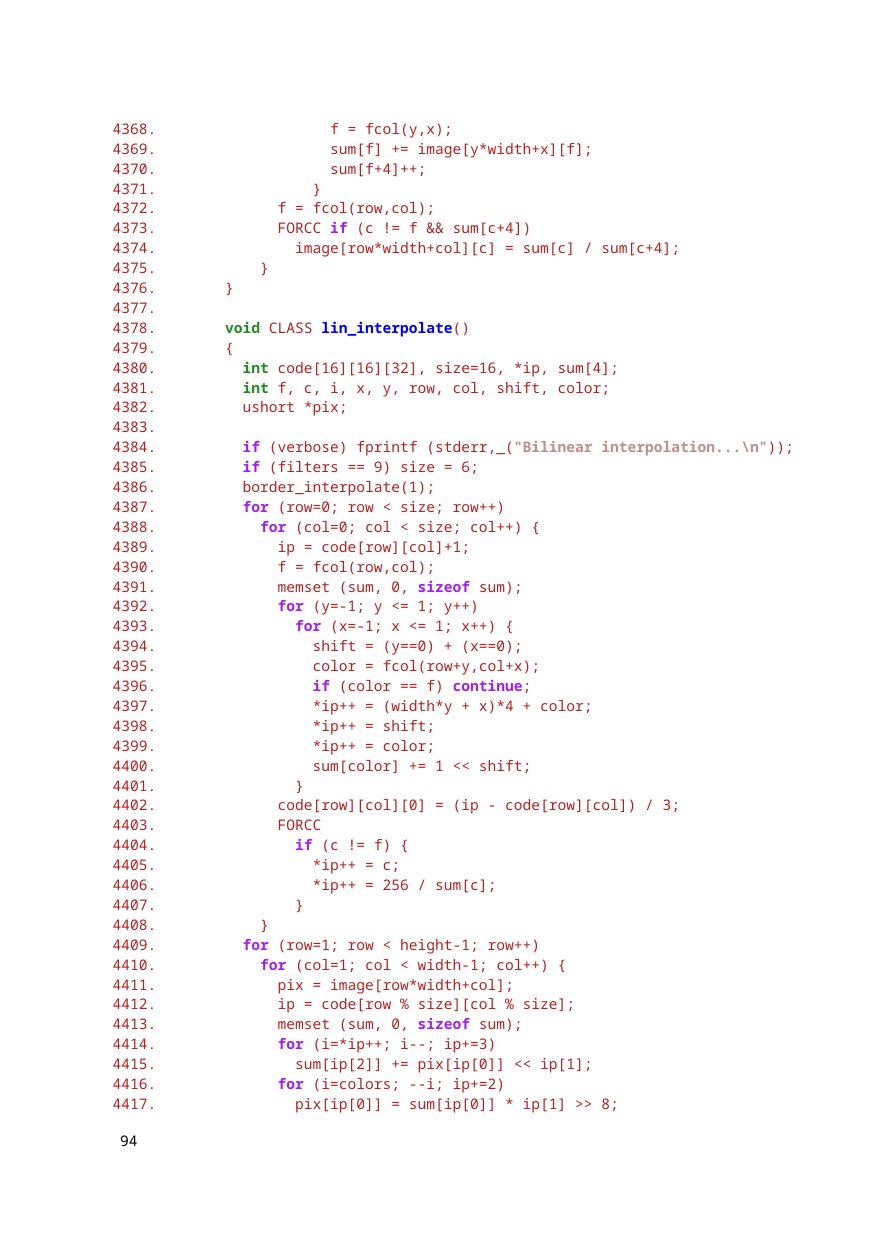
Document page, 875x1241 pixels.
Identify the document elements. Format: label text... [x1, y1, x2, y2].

list FORCC [112, 815, 799, 835]
list } [112, 895, 799, 914]
list ip = code[row][col]+1; [112, 537, 799, 556]
list if (verbose) fprintf (stderr,_("Bilinear interpolation...\n")); [112, 437, 799, 457]
list shift = (y==0) + (x==0); [112, 636, 799, 656]
list image[row*width+col][c] = sum[c] / sum[c+4]; [112, 238, 799, 258]
list } [112, 278, 799, 298]
list ip = code[row % size][col % size]; [112, 994, 799, 1014]
list memset (sum, 0, sizeof sum); [112, 576, 799, 596]
list for (col=0; col < size; col++) { [112, 517, 799, 537]
list for (i=*ip++; i--; ip+=3) [112, 1034, 799, 1054]
list int f, c, i, x, y, row, col, shift, color; [112, 377, 799, 397]
list } [112, 258, 799, 278]
list for (i=colors; --i; ip+=2) [112, 1074, 799, 1094]
list } [112, 775, 799, 795]
list { [112, 338, 799, 357]
list int code[16][16][32], size=16, *ip, sum[4]; [112, 357, 799, 377]
list *ip++ = 256 / sum[c]; [112, 875, 799, 895]
list if (color == f) continue; [112, 676, 799, 696]
list for (x=-1; x <= 1; x++) { [112, 616, 799, 636]
list for (row=0; row < size; row++) [112, 497, 799, 517]
list *ip++ = color; [112, 736, 799, 755]
list pix = image[row*width+col]; [112, 974, 799, 994]
list f = fcol(y,x); [112, 119, 799, 139]
list border_interpolate(1); [112, 477, 799, 497]
list void CLASS lin_interpolate() [112, 318, 799, 338]
list sum[ip[2]] += pix[ip[0]] << ip[1]; [112, 1054, 799, 1074]
list sum[f] += image[y*width+x][f]; [112, 139, 799, 158]
list FORCC if (c != f && sum[c+4]) [112, 218, 799, 238]
list if (c != f) { [112, 835, 799, 855]
list } [112, 178, 799, 198]
list pix[ip[0]] = sum[ip[0]] * ip[1] >> 8; [112, 1094, 799, 1113]
list memset (sum, 0, sizeof sum); [112, 1014, 799, 1034]
list *ip++ = c; [112, 855, 799, 875]
list code[row][col][0] = (ip - code[row][col]) / 3; [112, 795, 799, 815]
list f = fcol(row,col); [112, 556, 799, 576]
list if (filters == 9) size = 6; [112, 457, 799, 477]
list for (col=1; col < width-1; col++) { [112, 954, 799, 974]
list ushort *pix; [112, 397, 799, 417]
list f = fcol(row,col); [112, 198, 799, 218]
list sum[f+4]++; [112, 158, 799, 178]
list color = fcol(row+y,col+x); [112, 656, 799, 676]
list for (row=1; row < height-1; row++) [112, 934, 799, 954]
list *ip++ = (width*y + x)*4 + color; [112, 696, 799, 716]
list *ip++ = shift; [112, 716, 799, 736]
list for (y=-1; y <= 1; y++) [112, 596, 799, 616]
list sum[color] += 1 << shift; [112, 755, 799, 775]
list } [112, 914, 799, 934]
